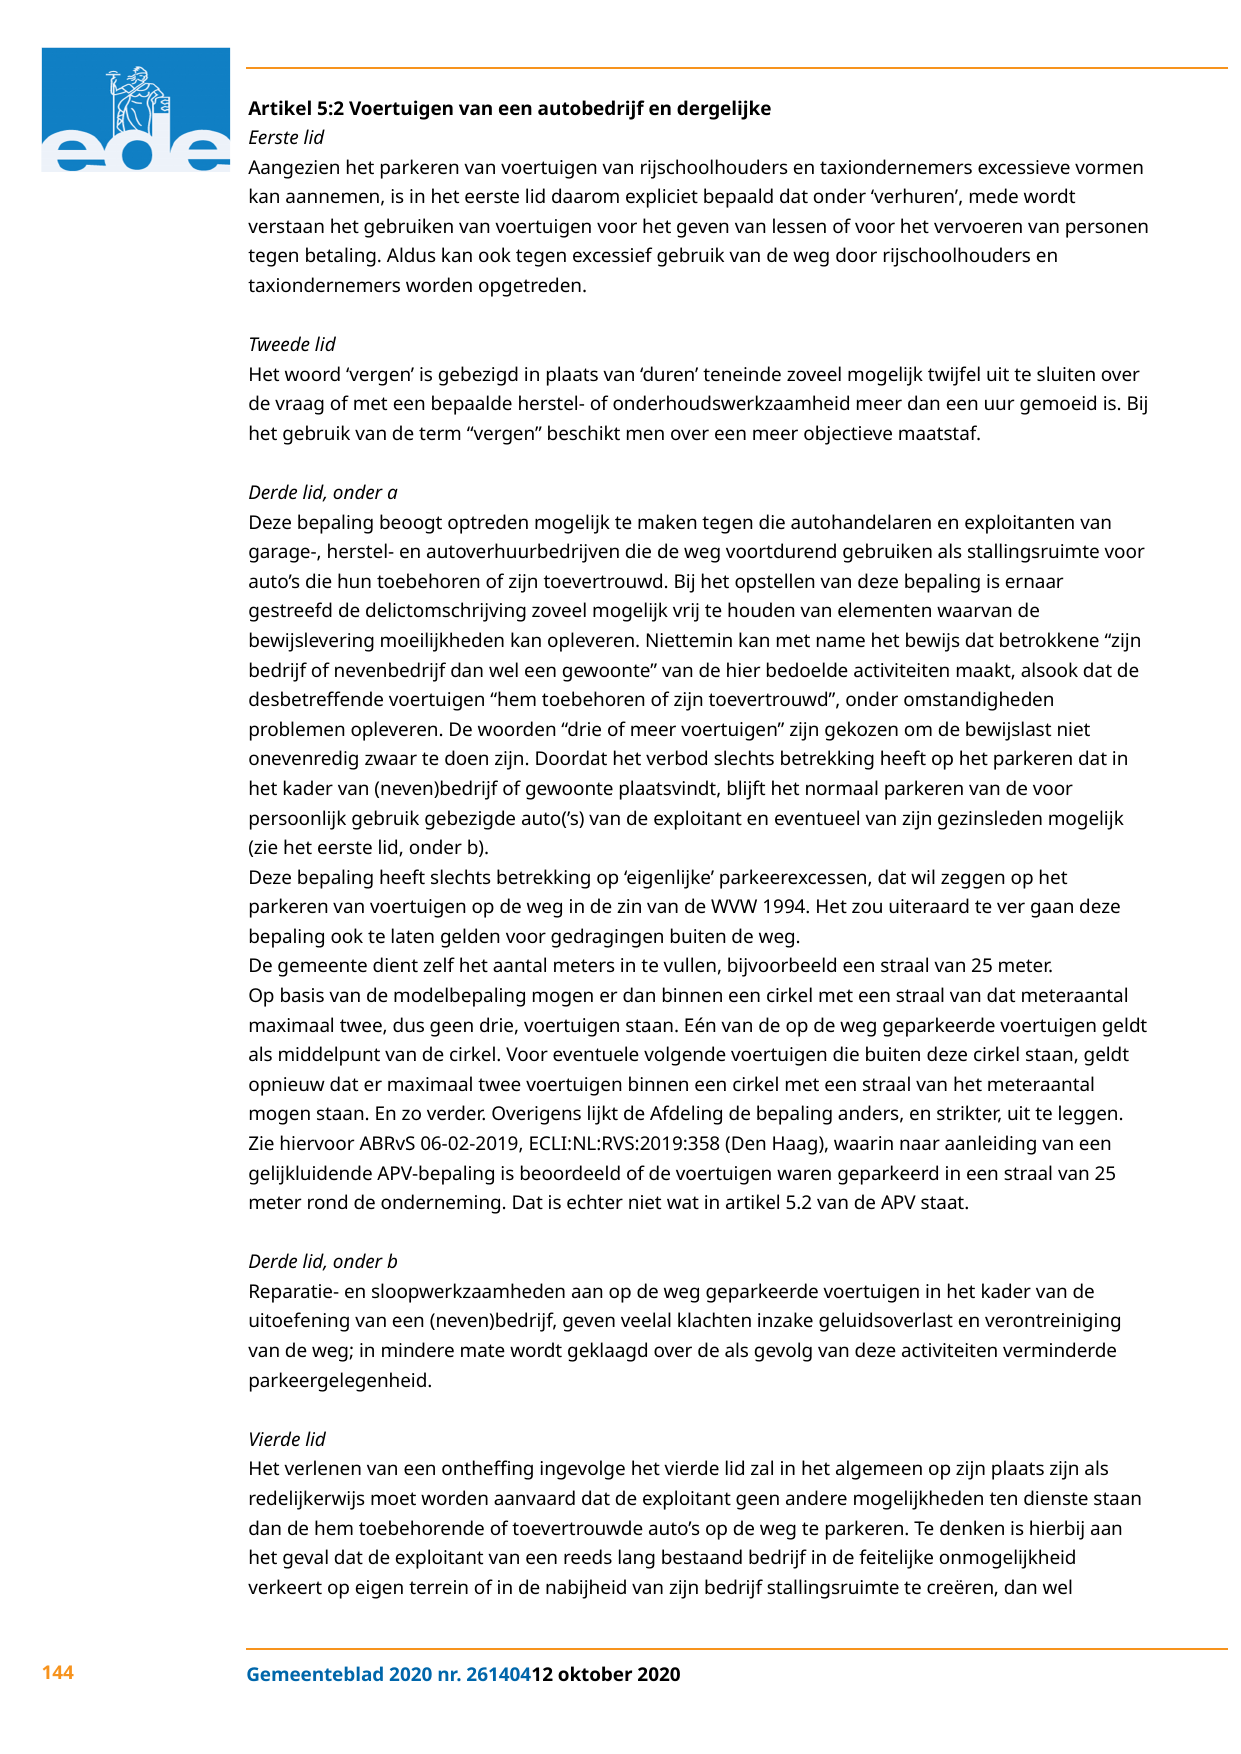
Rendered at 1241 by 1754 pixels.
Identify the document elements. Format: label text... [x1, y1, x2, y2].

text De gemeente dient zelf het aantal meters in te vullen, bijvoorbeeld een straal van 25 meter. [248, 953, 1152, 978]
text Derde lid, onder a [248, 479, 1152, 505]
text Eerste lid [248, 124, 1152, 150]
text Deze bepaling heeft slechts betrekking op ‘eigenlijke’ parkeerexcessen, dat wil zeggen op het parkeren van voertuigen op de weg in de zin van de WVW 1994. Het zou uiteraard te ver gaan deze bepaling ook te laten gelden voor gedragingen buiten de weg. [248, 864, 1152, 949]
text Reparatie- en sloopwerkzaamheden aan op de weg geparkeerde voertuigen in het kader van de uitoefening van een (neven)bedrijf, geven veelal klachten inzake geluidsoverlast en verontreiniging van de weg; in mindere mate wordt geklaagd over de als gevolg van deze activiteiten verminderde parkeergelegenheid. [248, 1278, 1152, 1393]
text Op basis van de modelbepaling mogen er dan binnen een cirkel met een straal van dat meteraantal maximaal twee, dus geen drie, voertuigen staan. Eén van de op de weg geparkeerde voertuigen geldt als middelpunt van de cirkel. Voor eventuele volgende voertuigen die buiten deze cirkel staan, geldt opnieuw dat er maximaal twee voertuigen binnen een cirkel met een straal van het meteraantal mogen staan. En zo verder. Overigens lijkt de Afdeling de bepaling anders, en strikter, uit te leggen. Zie hiervoor ABRvS 06-02-2019, ECLI:NL:RVS:2019:358 (Den Haag), waarin naar aanleiding van een gelijkluidende APV-bepaling is beoordeeld of de voertuigen waren geparkeerd in een straal van 25 meter rond de onderneming. Dat is echter niet wat in artikel 5.2 van de APV staat. [248, 982, 1152, 1215]
text Het verlenen van een ontheffing ingevolge het vierde lid zal in het algemeen op zijn plaats zijn als redelijkerwijs moet worden aanvaard dat de exploitant geen andere mogelijkheden ten dienste staan dan de hem toebehorende of toevertrouwde auto’s op de weg te parkeren. Te denken is hierbij aan het geval dat de exploitant van een reeds lang bestaand bedrijf in de feitelijke onmogelijkheid verkeert op eigen terrein of in de nabijheid van zijn bedrijf stallingsruimte te creëren, dan wel [248, 1456, 1152, 1600]
text Deze bepaling beoogt optreden mogelijk te maken tegen die autohandelaren en exploitanten van garage-, herstel- en autoverhuurbedrijven die de weg voortdurend gebruiken als stallingsruimte voor auto’s die hun toebehoren of zijn toevertrouwd. Bij het opstellen van deze bepaling is ernaar gestreefd de delictomschrijving zoveel mogelijk vrij te houden van elementen waarvan de bewijslevering moeilijkheden kan opleveren. Niettemin kan met name het bewijs dat betrokkene “zijn bedrijf of nevenbedrijf dan wel een gewoonte” van de hier bedoelde activiteiten maakt, alsook dat de desbetreffende voertuigen “hem toebehoren of zijn toevertrouwd”, onder omstandigheden problemen opleveren. De woorden “drie of meer voertuigen” zijn gekozen om de bewijslast niet onevenredig zwaar te doen zijn. Doordat het verbod slechts betrekking heeft op het parkeren dat in het kader van (neven)bedrijf of gewoonte plaatsvindt, blijft het normaal parkeren van de voor persoonlijk gebruik gebezigde auto(’s) van de exploitant en eventueel van zijn gezinsleden mogelijk (zie het eerste lid, onder b). [248, 509, 1152, 860]
text Het woord ‘vergen’ is gebezigd in plaats van ‘duren’ teneinde zoveel mogelijk twijfel uit te sluiten over de vraag of met een bepaalde herstel- of onderhoudswerkzaamheid meer dan een uur gemoeid is. Bij het gebruik van de term “vergen” beschikt men over een meer objectieve maatstaf. [248, 361, 1152, 446]
text Derde lid, onder b [248, 1248, 1152, 1274]
text Vierde lid [248, 1426, 1152, 1452]
picture [41, 47, 231, 172]
text Tweede lid [248, 331, 1152, 357]
text Artikel 5:2 Voertuigen van een autobedrijf en dergelijke [248, 95, 1152, 121]
text Aangezien het parkeren van voertuigen van rijschoolhouders en taxiondernemers excessieve vormen kan aannemen, is in het eerste lid daarom expliciet bepaald dat onder ‘verhuren’, mede wordt verstaan het gebruiken van voertuigen voor het geven van lessen of voor het vervoeren van personen tegen betaling. Aldus kan ook tegen excessief gebruik van de weg door rijschoolhouders en taxiondernemers worden opgetreden. [248, 154, 1152, 298]
